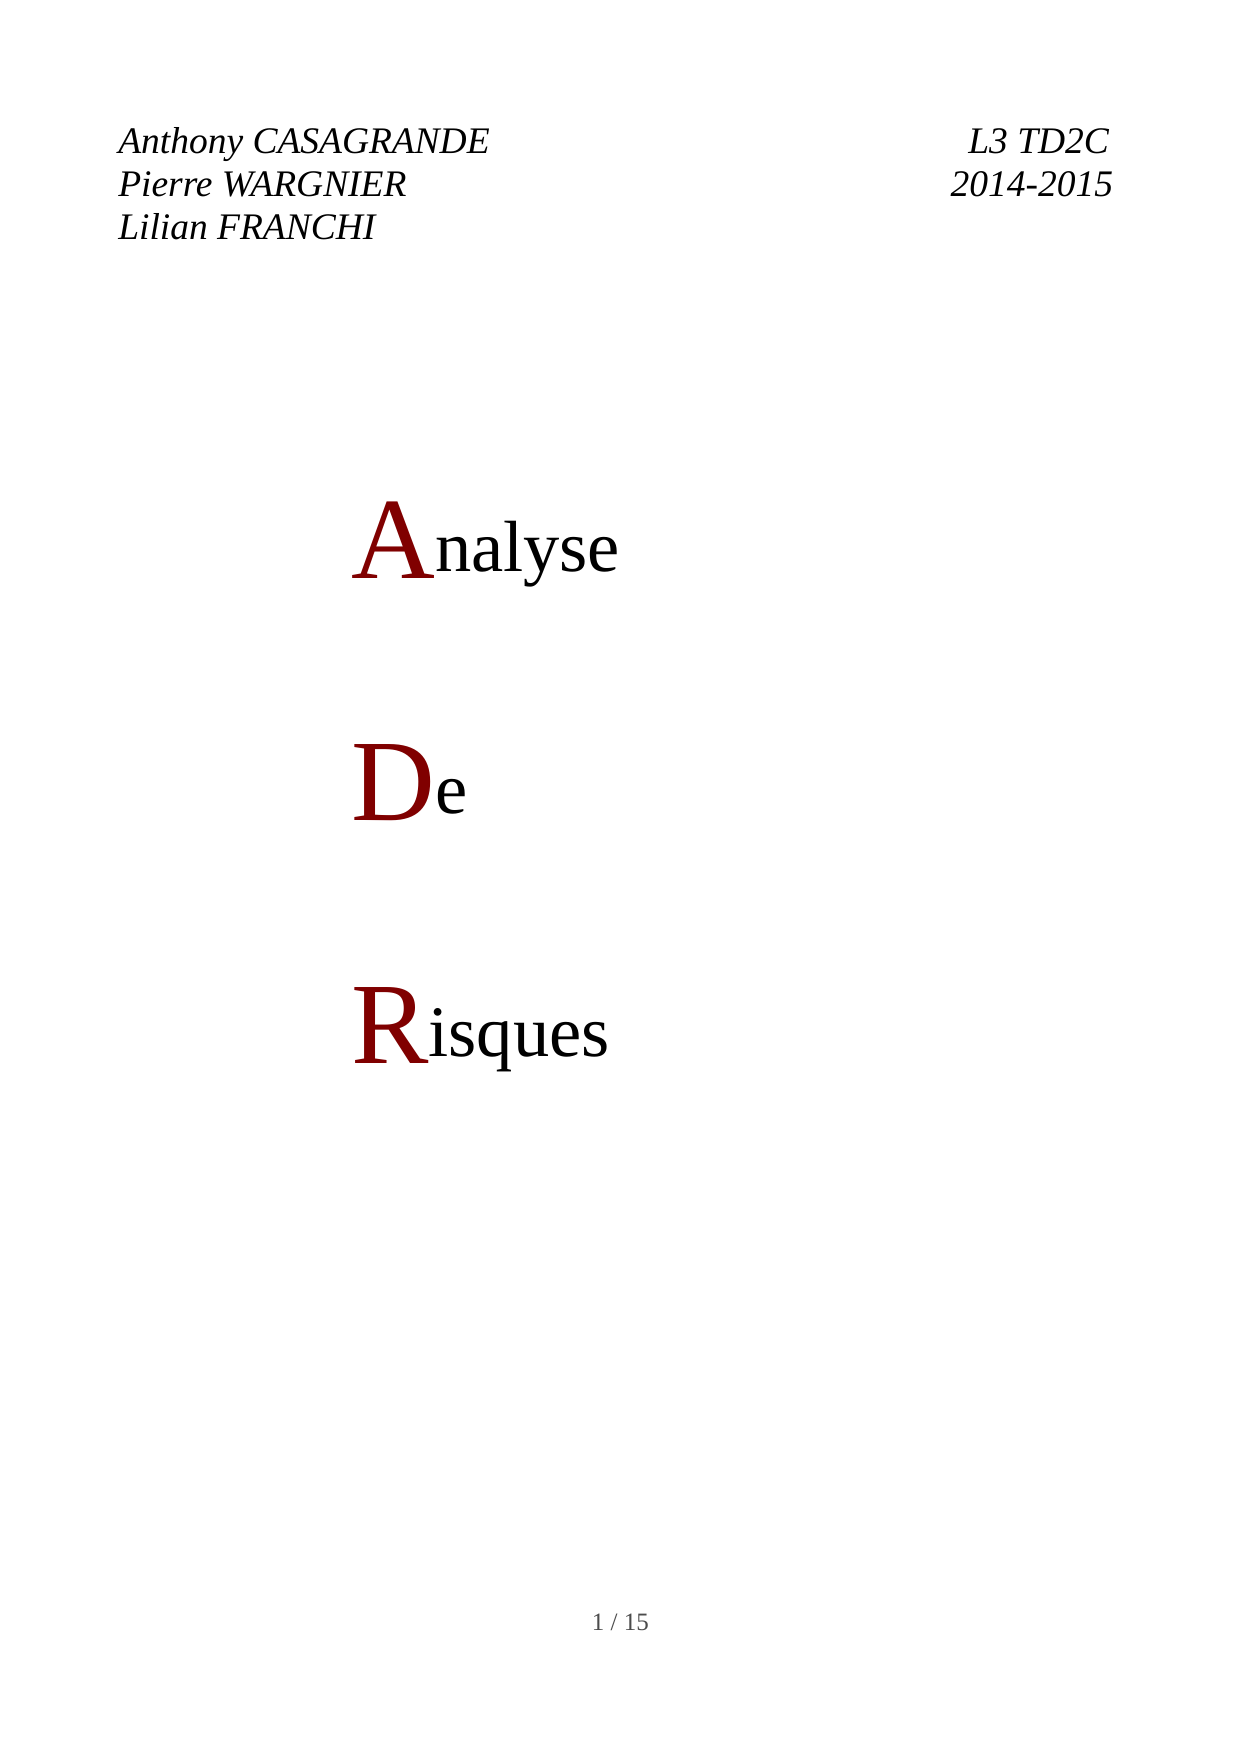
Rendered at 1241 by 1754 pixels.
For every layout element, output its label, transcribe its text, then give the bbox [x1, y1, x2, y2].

text Anthony CASAGRANDE L3 TD2C [118, 118, 1122, 161]
text De [118, 616, 1122, 846]
text Risques [118, 858, 1122, 1088]
text Pierre WARGNIER 2014-2015 [118, 161, 1122, 204]
text Analyse [118, 373, 1122, 603]
text Lilian FRANCHI [118, 204, 1122, 247]
